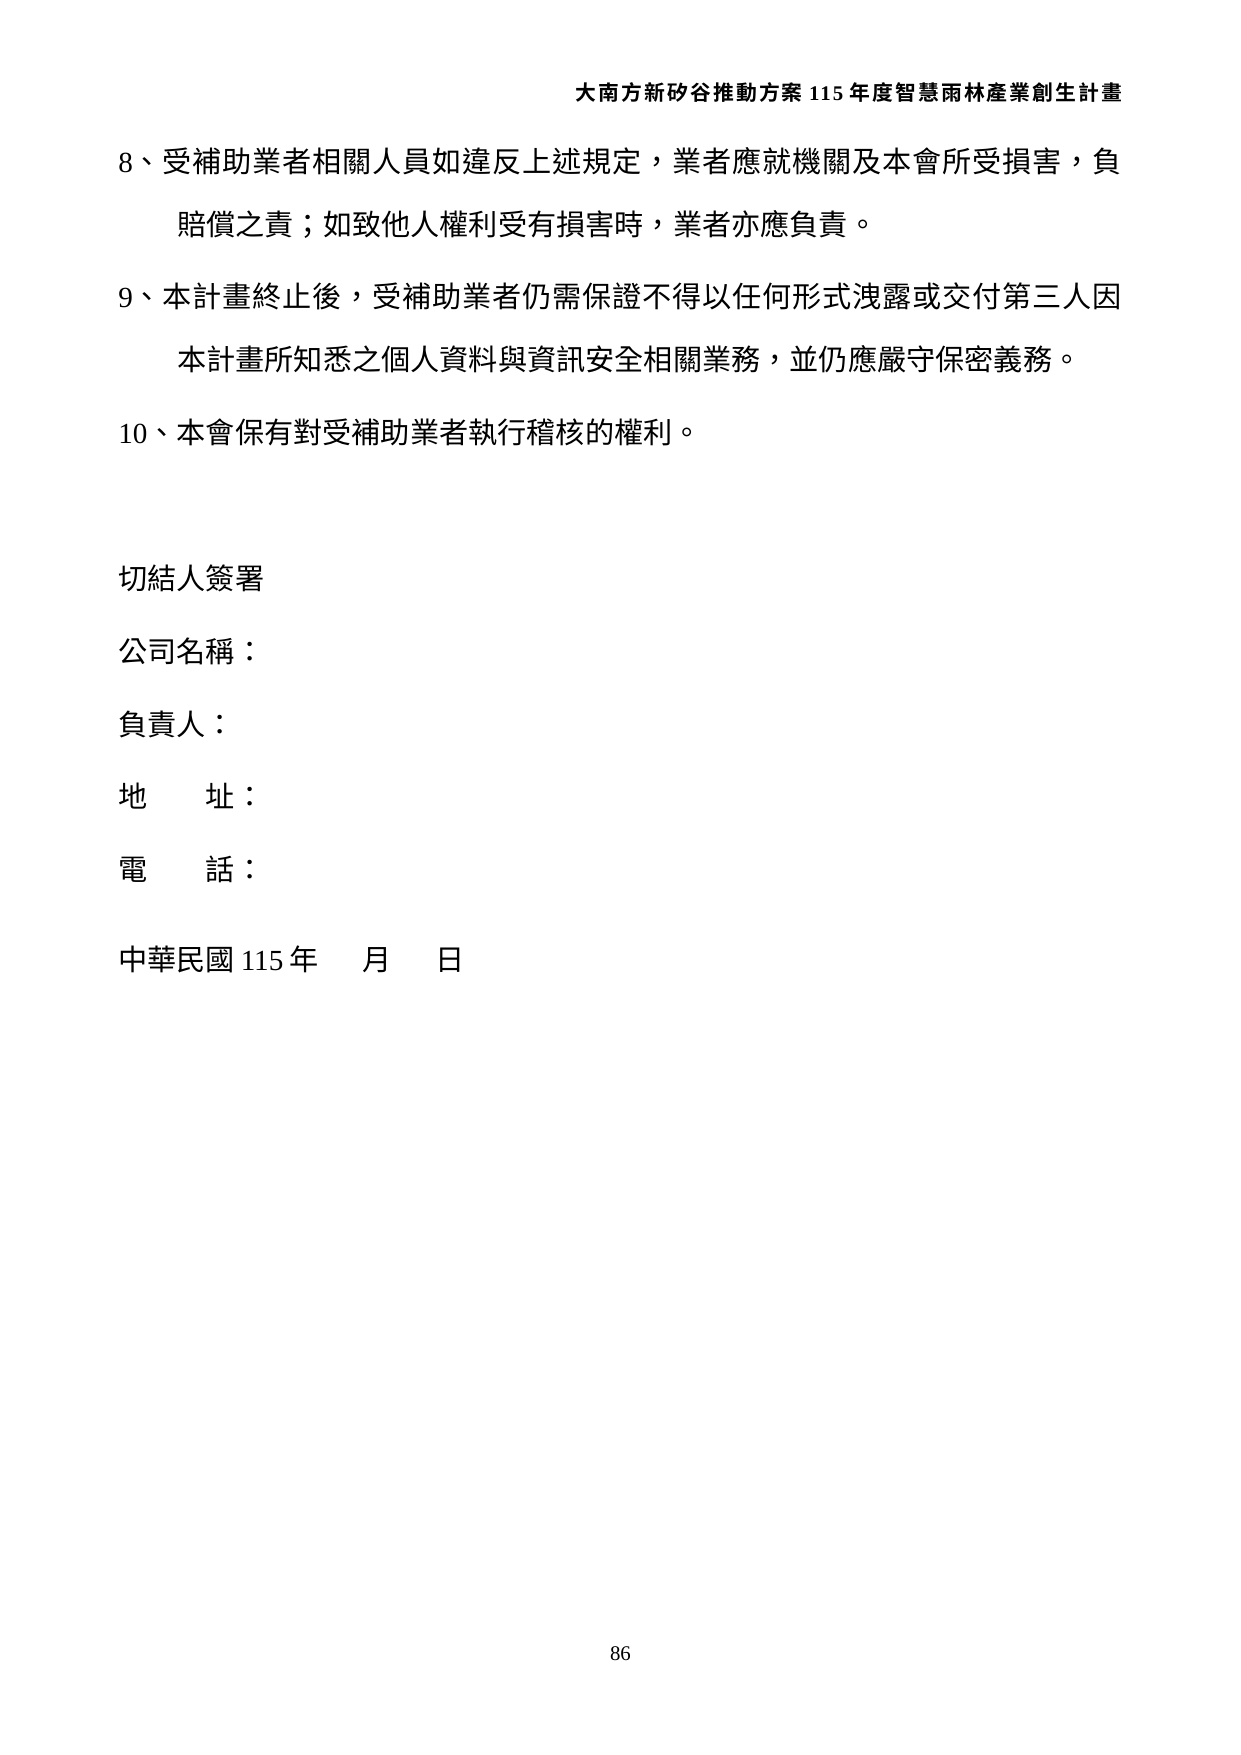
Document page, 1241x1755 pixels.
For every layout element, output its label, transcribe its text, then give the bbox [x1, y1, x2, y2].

text 中華民國115年 月 日 [118, 916, 1122, 979]
text 負責人： [118, 681, 1122, 743]
list 本會保有對受補助業者執行稽核的權利。 [118, 389, 1122, 451]
list 受補助業者相關人員如違反上述規定，業者應就機關及本會所受損害，負賠償之責；如致他人權利受有損害時，業者亦應負責。 [118, 118, 1122, 243]
text 切結人簽署 [118, 535, 1122, 597]
text 電 話： [118, 826, 1122, 889]
text 公司名稱： [118, 608, 1122, 670]
list 本計畫終止後，受補助業者仍需保證不得以任何形式洩露或交付第三人因本計畫所知悉之個人資料與資訊安全相關業務，並仍應嚴守保密義務。 [118, 253, 1122, 378]
text 地 址： [118, 753, 1122, 816]
